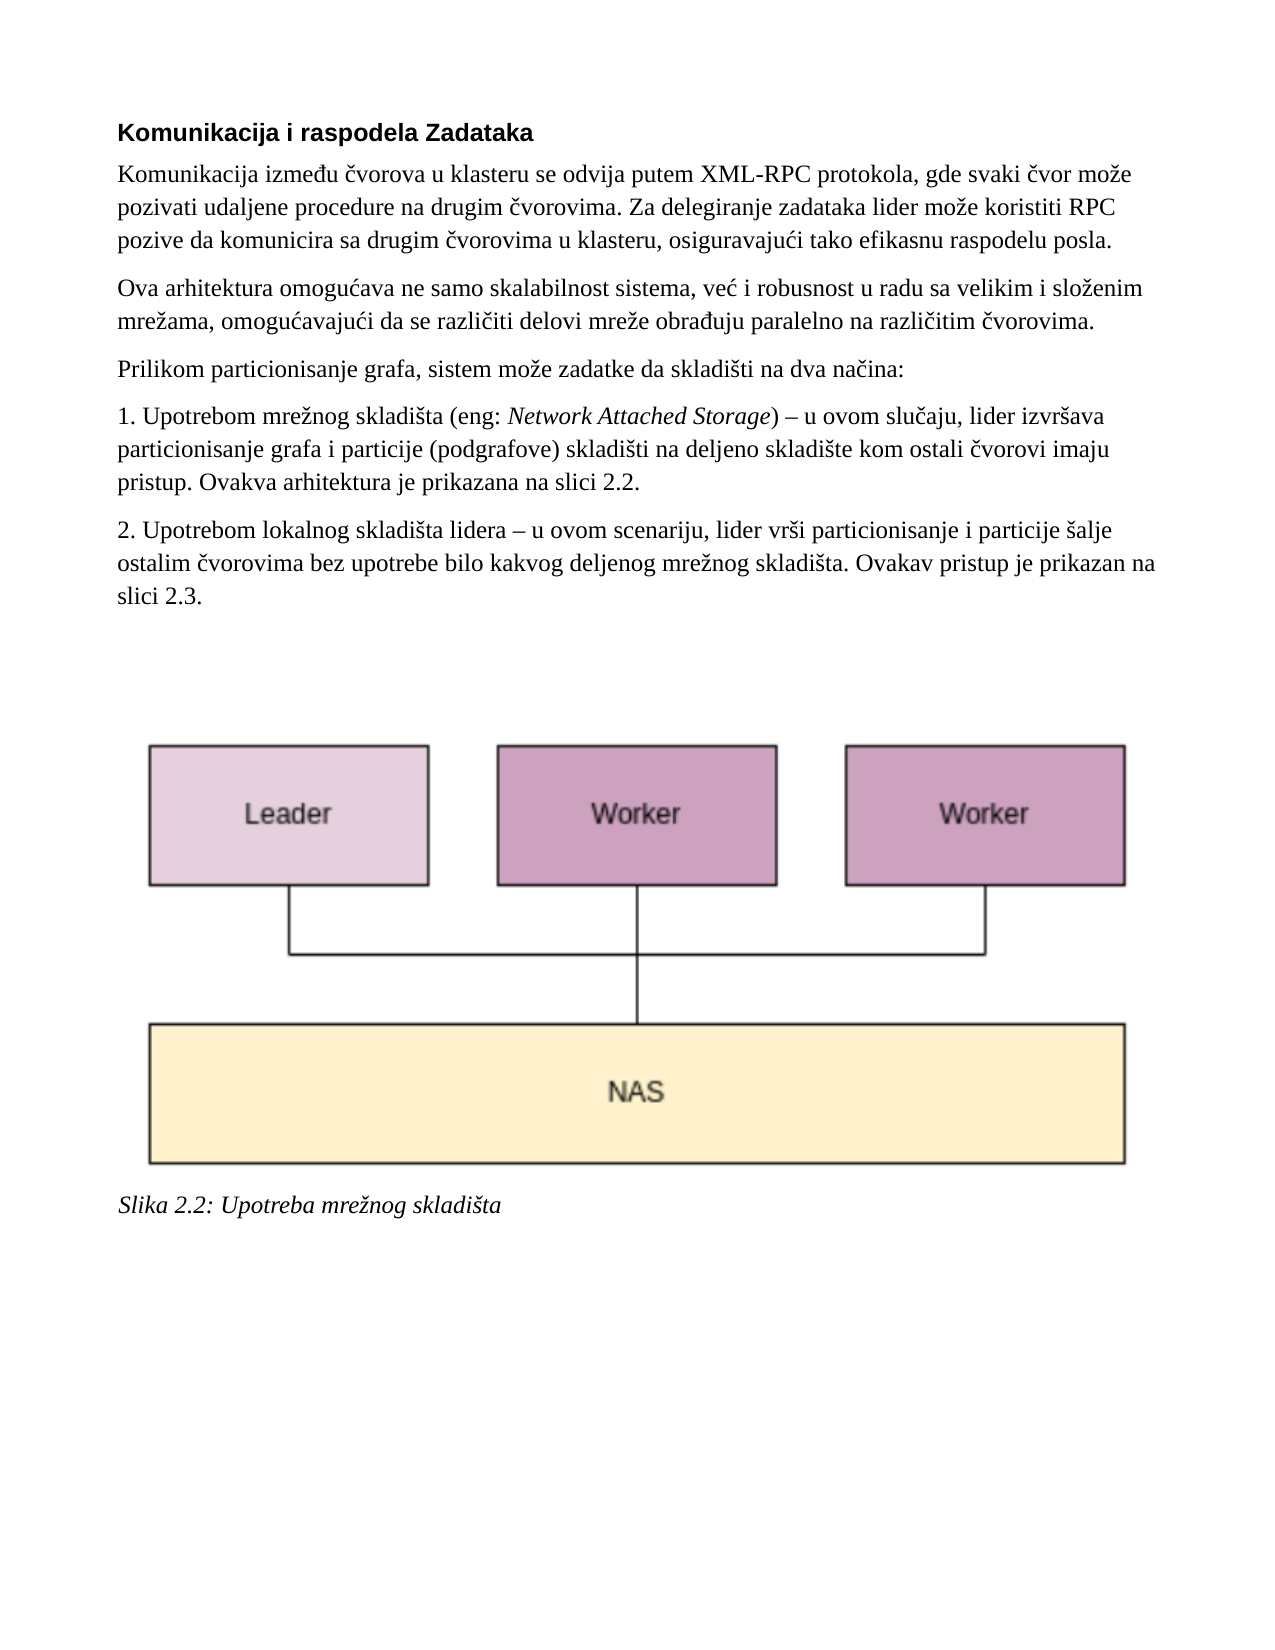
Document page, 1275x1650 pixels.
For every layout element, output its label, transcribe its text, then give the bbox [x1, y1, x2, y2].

text 1. Upotrebom mrežnog skladišta (eng: Network Attached Storage) – u ovom slučaju, lider izvršava particionisanje grafa i particije (podgrafove) skladišti na deljeno skladište kom ostali čvorovi imaju pristup. Ovakva arhitektura je prikazana na slici 2.2. [117, 401, 1158, 496]
text 2. Upotrebom lokalnog skladišta lidera – u ovom scenariju, lider vrši particionisanje i particije šalje ostalim čvorovima bez upotrebe bilo kakvog deljenog mrežnog skladišta. Ovakav pristup je prikazan na slici 2.3. [117, 515, 1158, 610]
text Komunikacija između čvorova u klasteru se odvija putem XML-RPC protokola, gde svaki čvor može pozivati udaljene procedure na drugim čvorovima. Za delegiranje zadataka lider može koristiti RPC pozive da komunicira sa drugim čvorovima u klasteru, osiguravajući tako efikasnu raspodelu posla. [117, 159, 1158, 254]
text Ova arhitektura omogućava ne samo skalabilnost sistema, već i robusnost u radu sa velikim i složenim mrežama, omogućavajući da se različiti delovi mreže obrađuju paralelno na različitim čvorovima. [117, 273, 1158, 335]
subtitle Komunikacija i raspodela Zadataka [117, 118, 1158, 147]
picture [118, 736, 1157, 1191]
text Slika 2.2: Upotreba mrežnog skladišta [118, 1191, 1157, 1219]
text Prilikom particionisanje grafa, sistem može zadatke da skladišti na dva načina: [117, 354, 1158, 382]
